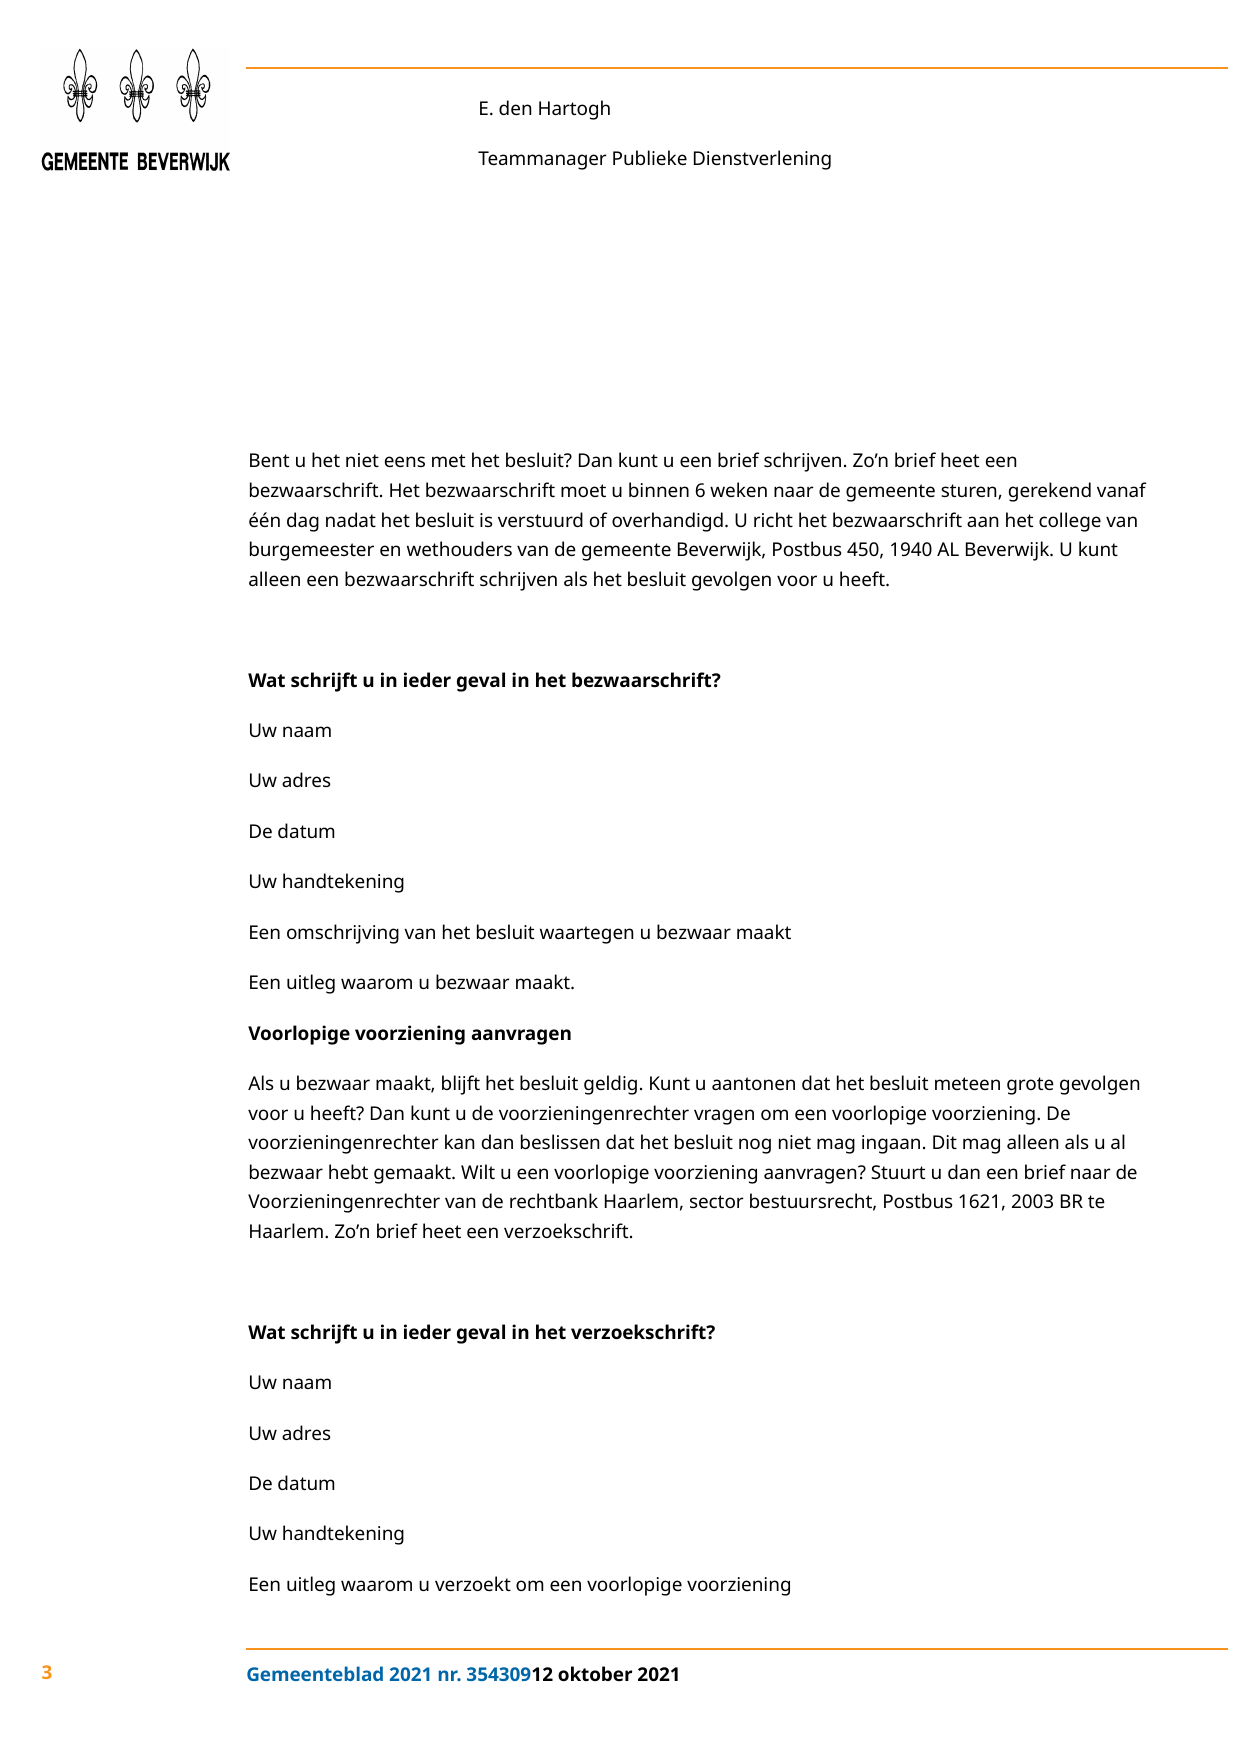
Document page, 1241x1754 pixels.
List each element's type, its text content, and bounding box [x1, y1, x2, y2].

text Uw naam [248, 717, 1152, 743]
text Uw adres [248, 1420, 1152, 1446]
text Teammanager Publieke Dienstverlening [248, 145, 1152, 171]
text Een uitleg waarom u bezwaar maakt. [248, 969, 1152, 995]
text Voorlopige voorziening aanvragen [248, 1020, 1152, 1046]
text Een uitleg waarom u verzoekt om een voorlopige voorziening [248, 1571, 1152, 1597]
text Als u bezwaar maakt, blijft het besluit geldig. Kunt u aantonen dat het besluit meteen grote gevolgen voor u heeft? Dan kunt u de voorzieningenrechter vragen om een voorlopige voorziening. De voorzieningenrechter kan dan beslissen dat het besluit nog niet mag ingaan. Dit mag alleen als u al bezwaar hebt gemaakt. Wilt u een voorlopige voorziening aanvragen? Stuurt u dan een brief naar de Voorzieningenrechter van de rechtbank Haarlem, sector bestuursrecht, Postbus 1621, 2003 BR te Haarlem. Zo’n brief heet een verzoekschrift. [248, 1070, 1152, 1244]
text E. den Hartogh [248, 95, 1152, 121]
text Uw handtekening [248, 868, 1152, 894]
text Uw adres [248, 768, 1152, 793]
text Wat schrijft u in ieder geval in het verzoekschrift? [248, 1319, 1152, 1345]
text Een omschrijving van het besluit waartegen u bezwaar maakt [248, 919, 1152, 945]
text Bent u het niet eens met het besluit? Dan kunt u een brief schrijven. Zo’n brief heet een bezwaarschrift. Het bezwaarschrift moet u binnen 6 weken naar de gemeente sturen, gerekend vanaf één dag nadat het besluit is verstuurd of overhandigd. U richt het bezwaarschrift aan het college van burgemeester en wethouders van de gemeente Beverwijk, Postbus 450, 1940 AL Beverwijk. U kunt alleen een bezwaarschrift schrijven als het besluit gevolgen voor u heeft. [248, 448, 1152, 592]
picture [41, 47, 231, 172]
text Uw naam [248, 1369, 1152, 1395]
text Uw handtekening [248, 1521, 1152, 1546]
text Wat schrijft u in ieder geval in het bezwaarschrift? [248, 667, 1152, 693]
text De datum [248, 818, 1152, 844]
text De datum [248, 1470, 1152, 1496]
